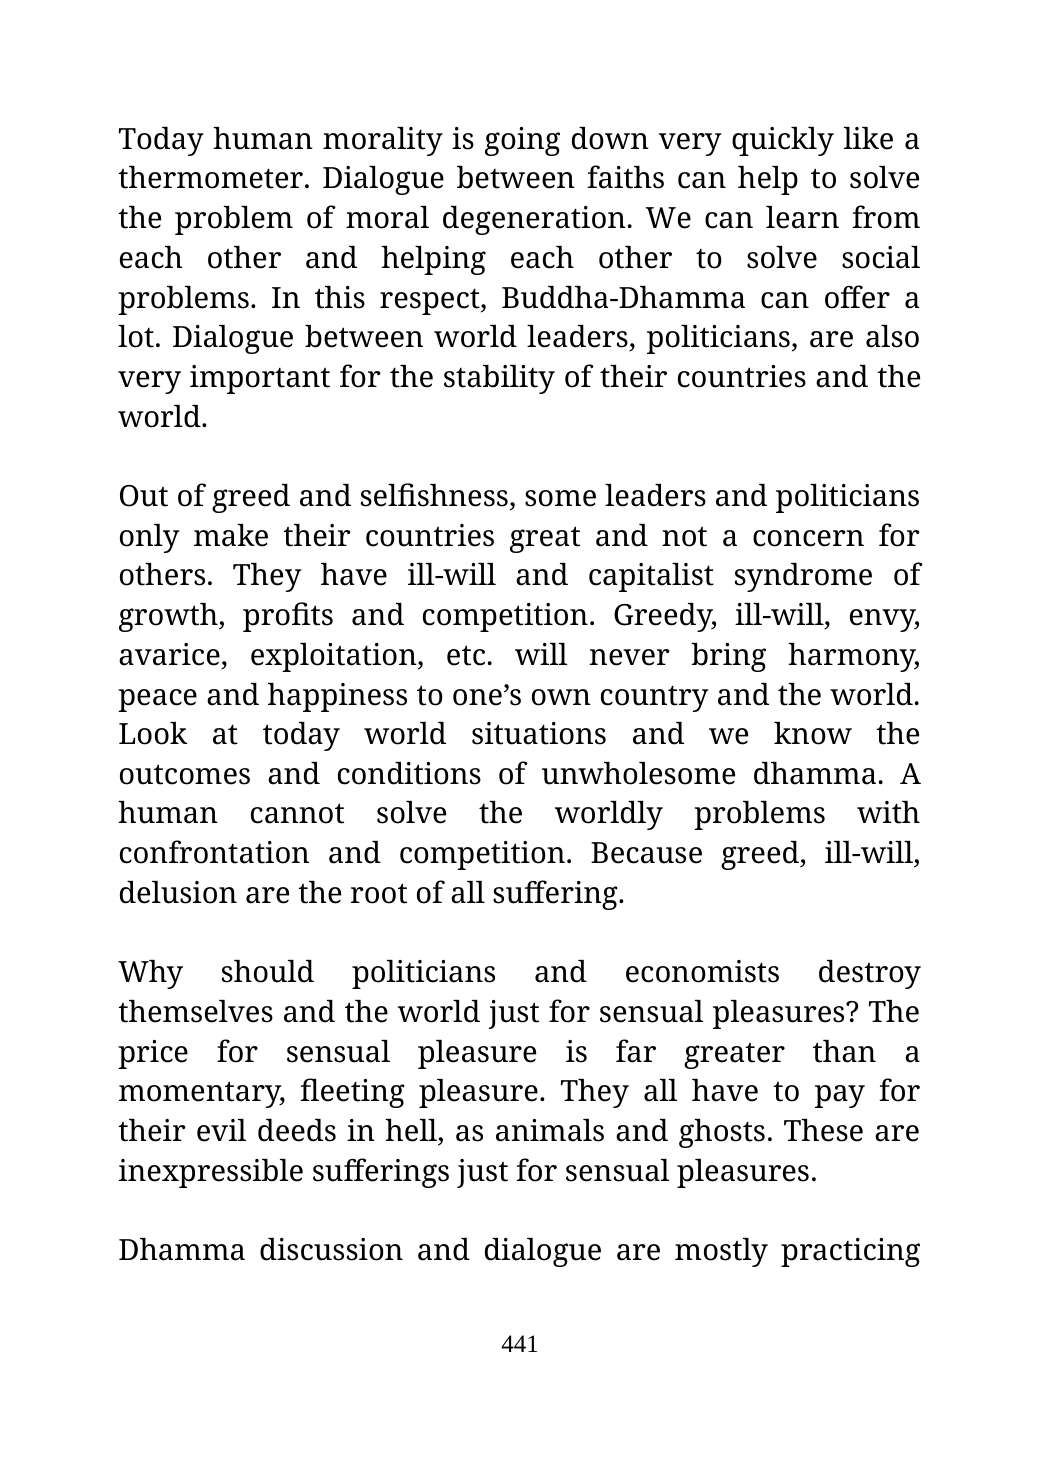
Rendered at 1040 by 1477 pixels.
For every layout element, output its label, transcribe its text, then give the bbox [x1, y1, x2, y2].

text Today human morality is going down very quickly like a thermometer. Dialogue between faiths can help to solve the problem of moral degeneration. We can learn from each other and helping each other to solve social problems. In this respect, Buddha-Dhamma can offer a lot. Dialogue between world leaders, politicians, are also very important for the stability of their countries and the world. Out of greed and selfishness, some leaders and politicians only make their countries great and not a concern for others. They have ill-will and capitalist syndrome of growth, profits and competition. Greedy, ill-will, envy, avarice, exploitation, etc. will never bring harmony, peace and happiness to one’s own country and the world. Look at today world situations and we know the outcomes and conditions of unwholesome dhamma. A human cannot solve the worldly problems with confrontation and competition. Because greed, ill-will, delusion are the root of all suffering. Why should politicians and economists destroy themselves and the world just for sensual pleasures? The price for sensual pleasure is far greater than a momentary, fleeting pleasure. They all have to pay for their evil deeds in hell, as animals and ghosts. These are inexpressible sufferings just for sensual pleasures. Dhamma discussion and dialogue are mostly practicing [118, 118, 922, 1269]
